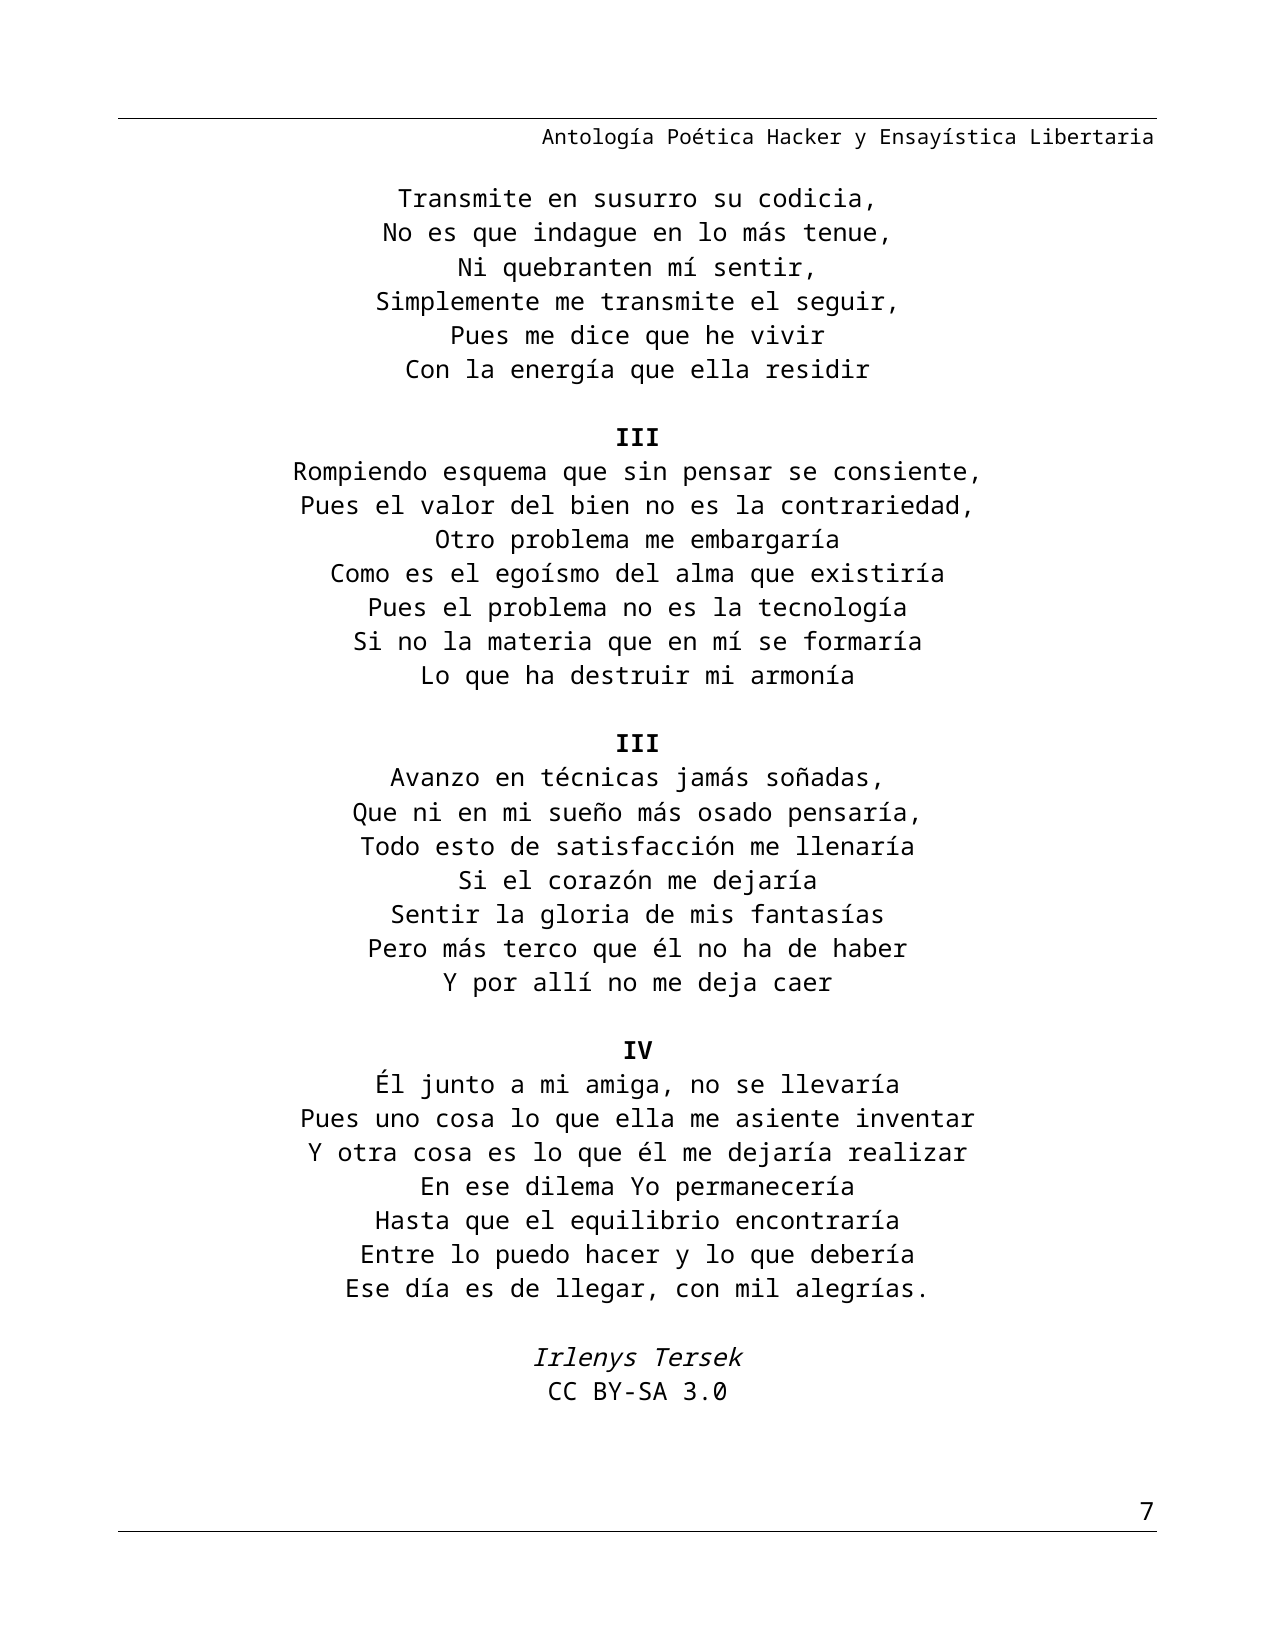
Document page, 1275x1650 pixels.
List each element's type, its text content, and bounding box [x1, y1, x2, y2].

text Y otra cosa es lo que él me dejaría realizar [121, 1135, 1154, 1169]
text Pues el problema no es la tecnología [121, 590, 1154, 624]
text Él junto a mi amiga, no se llevaría [121, 1067, 1154, 1101]
text Avanzo en técnicas jamás soñadas, [121, 760, 1154, 794]
text Transmite en susurro su codicia, [121, 181, 1154, 215]
text Pues me dice que he vivir [121, 317, 1154, 351]
text Que ni en mi sueño más osado pensaría, [121, 794, 1154, 828]
text Pues el valor del bien no es la contrariedad, [121, 488, 1154, 522]
text Pues uno cosa lo que ella me asiente inventar [121, 1101, 1154, 1135]
text Todo esto de satisfacción me llenaría [121, 828, 1154, 862]
text Si el corazón me dejaría [121, 862, 1154, 896]
text Rompiendo esquema que sin pensar se consiente, [121, 453, 1154, 488]
text Si no la materia que en mí se formaría [121, 624, 1154, 658]
text Ni quebranten mí sentir, [121, 249, 1154, 283]
text Como es el egoísmo del alma que existiría [121, 556, 1154, 590]
text Ese día es de llegar, con mil alegrías. [121, 1271, 1154, 1305]
text III [121, 419, 1154, 453]
text Entre lo puedo hacer y lo que debería [121, 1237, 1154, 1271]
text En ese dilema Yo permanecería [121, 1169, 1154, 1203]
text Y por allí no me deja caer [121, 964, 1154, 998]
text No es que indague en lo más tenue, [121, 215, 1154, 249]
text CC BY-SA 3.0 [121, 1373, 1154, 1407]
text Irlenys Tersek [121, 1339, 1154, 1373]
text Pero más terco que él no ha de haber [121, 930, 1154, 964]
text Otro problema me embargaría [121, 522, 1154, 556]
text Simplemente me transmite el seguir, [121, 283, 1154, 317]
text IV [121, 1033, 1154, 1067]
text Hasta que el equilibrio encontraría [121, 1203, 1154, 1237]
text Con la energía que ella residir [121, 351, 1154, 385]
text Lo que ha destruir mi armonía [121, 658, 1154, 692]
text III [121, 726, 1154, 760]
text Sentir la gloria de mis fantasías [121, 896, 1154, 930]
